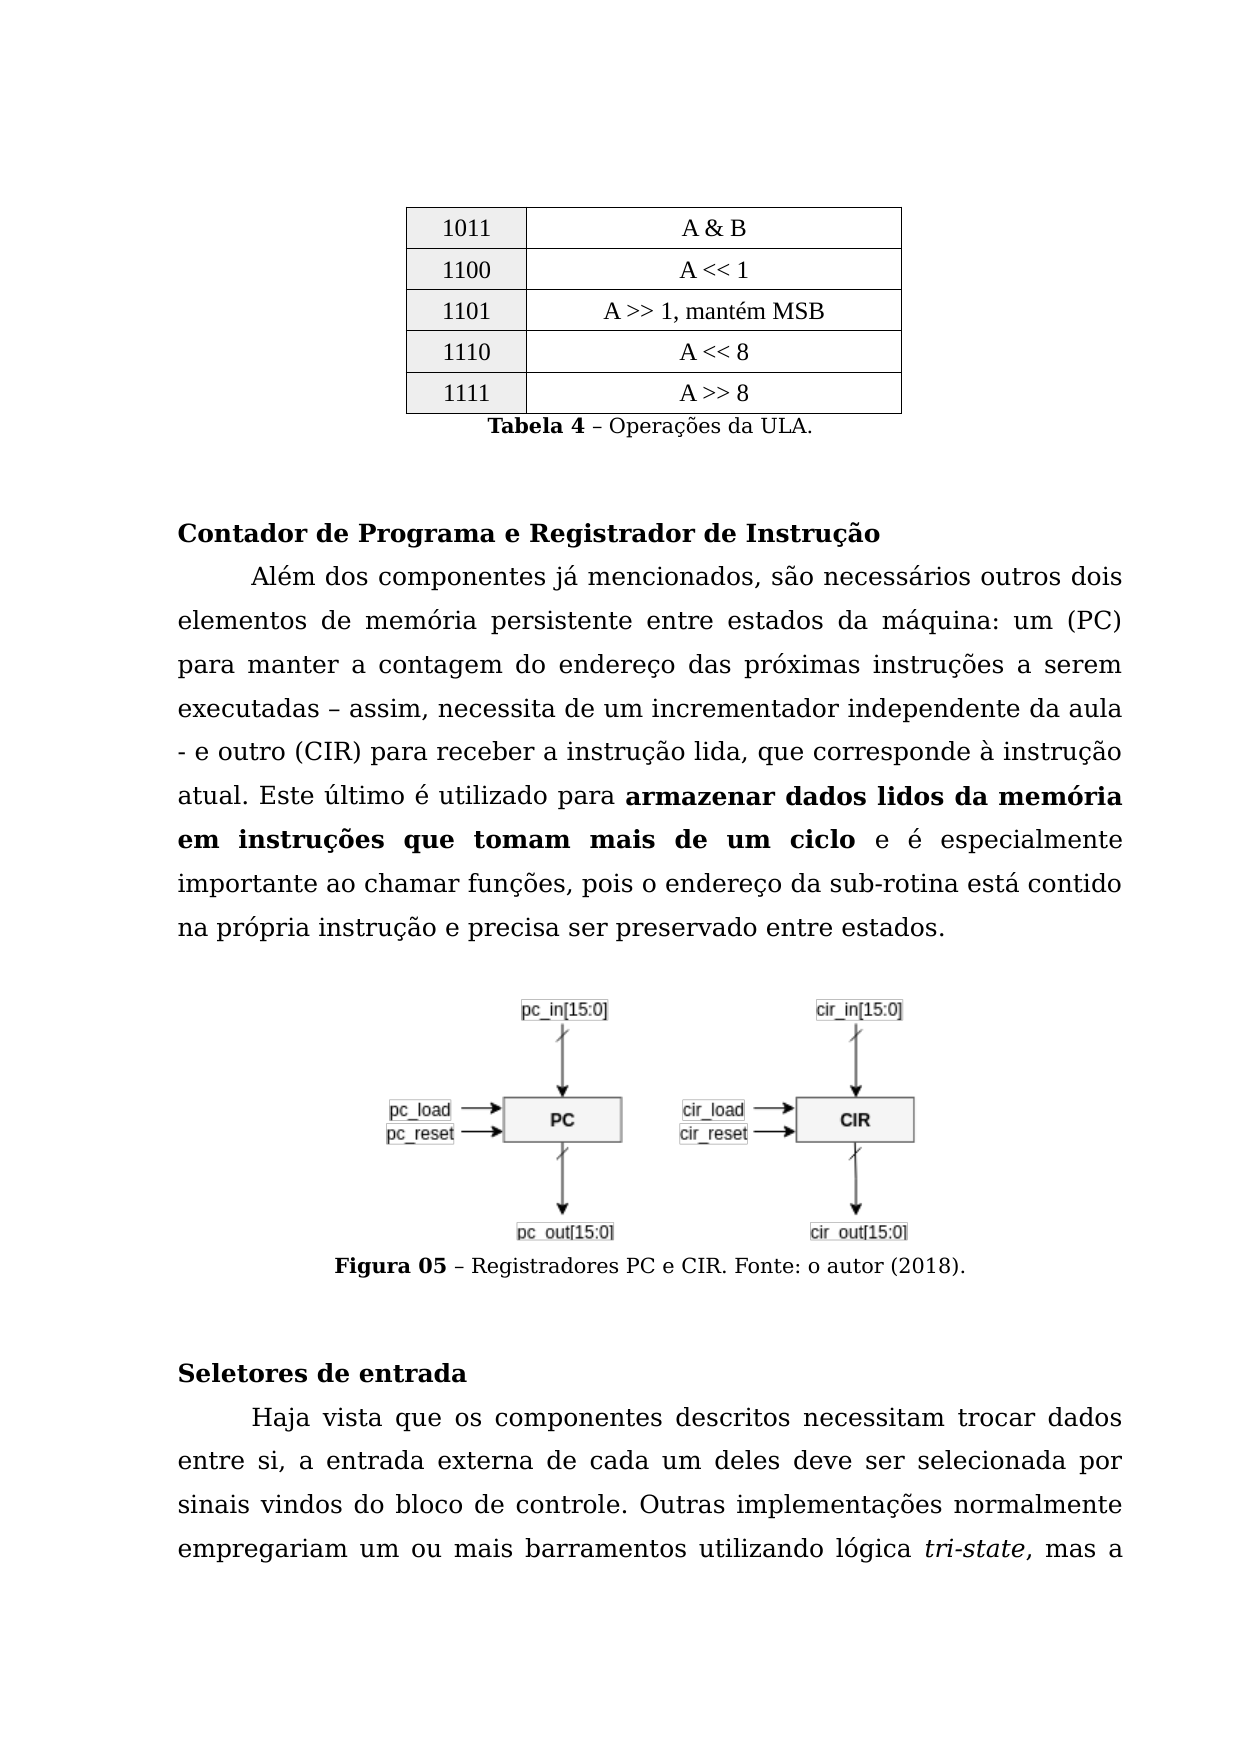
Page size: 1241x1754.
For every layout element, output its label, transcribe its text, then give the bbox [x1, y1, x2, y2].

table_cell A << 8 [527, 331, 901, 372]
table_cell 1101 [407, 290, 526, 330]
text Seletores de entrada [177, 1359, 1123, 1388]
table_cell 1111 [407, 373, 526, 413]
picture [369, 986, 931, 1255]
table_cell A >> 1, mantém MSB [527, 290, 901, 330]
table_cell A & B [527, 208, 901, 248]
text Tabela 4 – Operações da ULA. [177, 414, 1123, 438]
table_cell A >> 8 [527, 373, 901, 413]
table_cell 1100 [407, 249, 526, 289]
text Contador de Programa e Registrador de Instrução [177, 518, 1123, 548]
text Além dos componentes já mencionados, são necessários outros dois elementos de memória persistente entre estados da máquina: um (PC) para manter a contagem do endereço das próximas instruções a serem executadas – assim, necessita de um incrementador independente da aula - e outro (CIR) para receber a instrução lida, que corresponde à instrução atual. Este último é utilizado para armazenar dados lidos da memória em instruções que tomam mais de um ciclo e é especialmente importante ao chamar funções, pois o endereço da sub-rotina está contido na própria instrução e precisa ser preservado entre estados. [177, 563, 1123, 942]
text Figura 05 – Registradores PC e CIR. Fonte: o autor (2018). [177, 1251, 1123, 1279]
table_cell 1110 [407, 331, 526, 372]
table_cell A << 1 [527, 249, 901, 289]
text Haja vista que os componentes descritos necessitam trocar dados entre si, a entrada externa de cada um deles deve ser selecionada por sinais vindos do bloco de controle. Outras implementações normalmente empregariam um ou mais barramentos utilizando lógica tri-state, mas a [177, 1403, 1123, 1563]
table_cell 1011 [407, 208, 526, 248]
